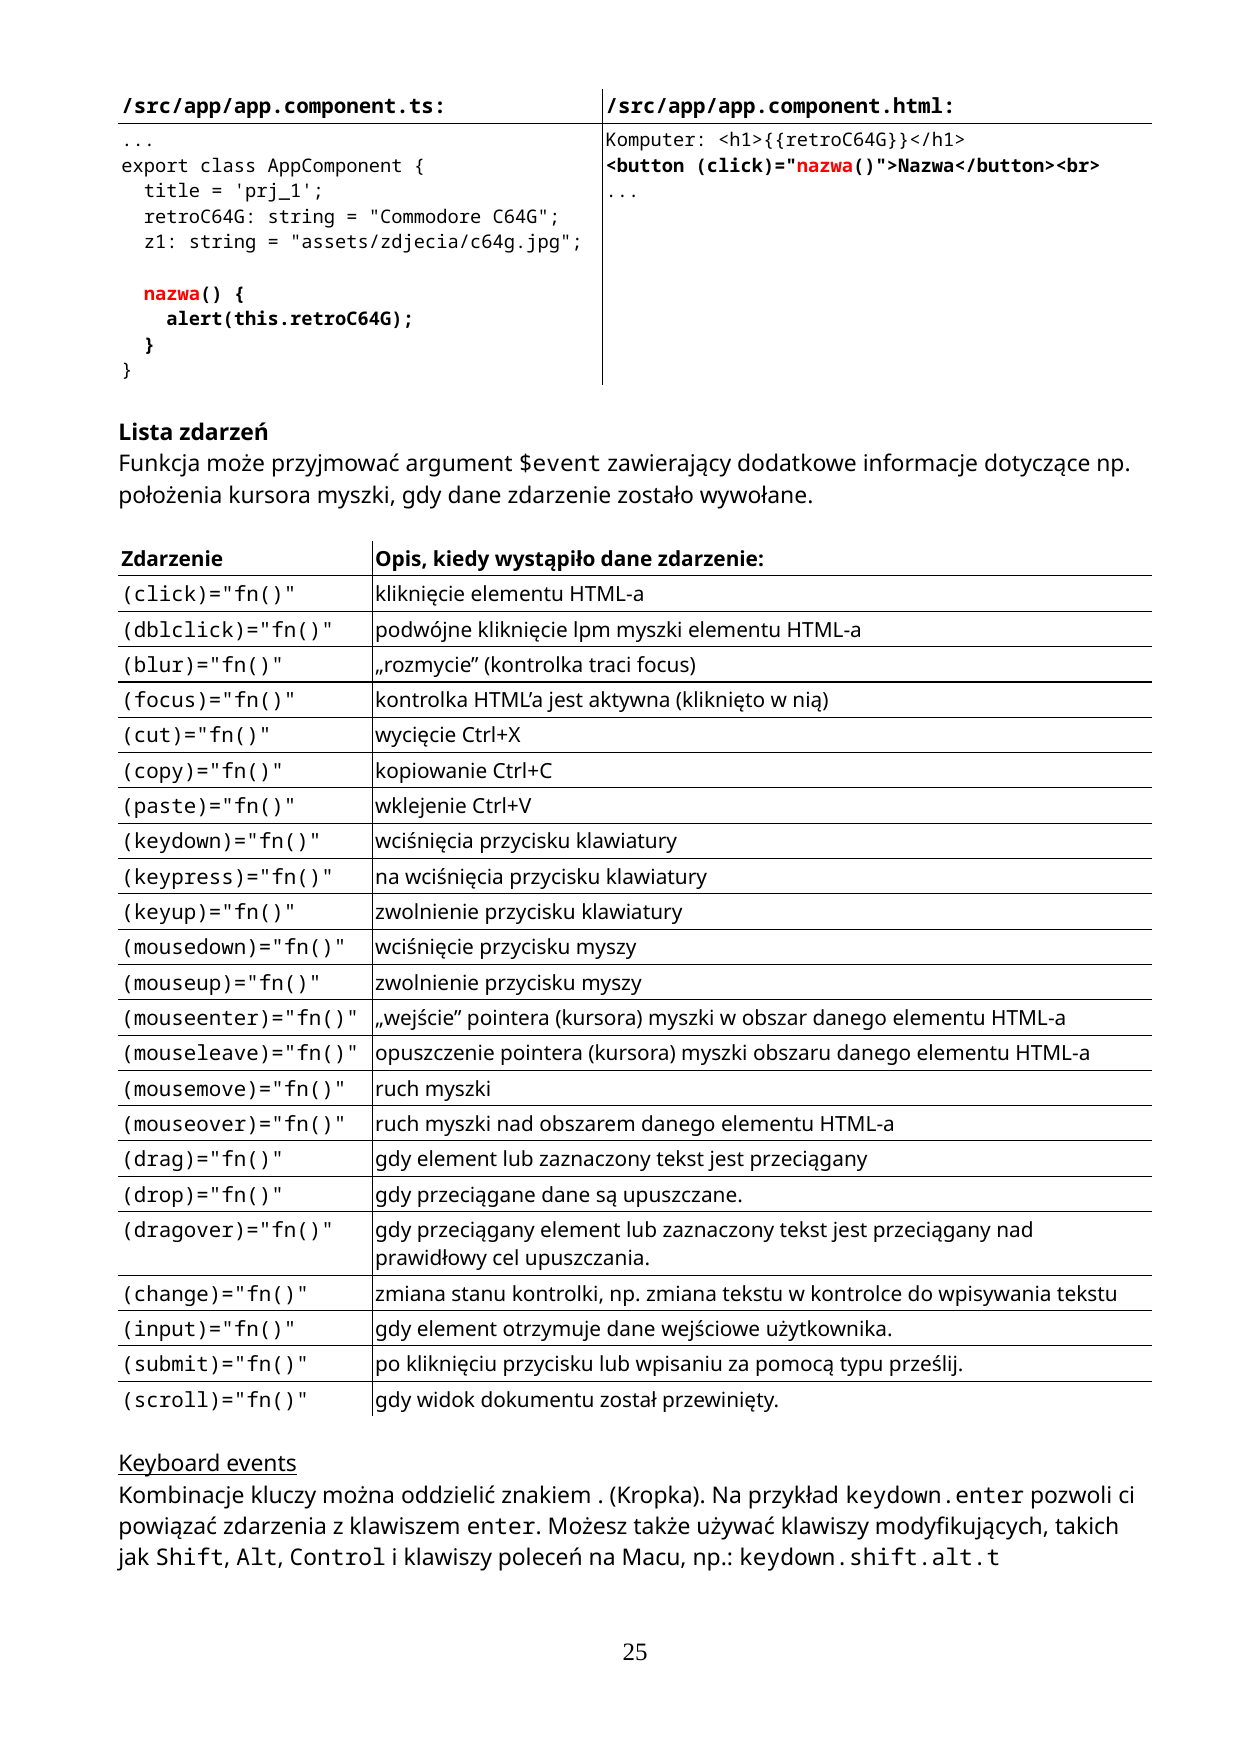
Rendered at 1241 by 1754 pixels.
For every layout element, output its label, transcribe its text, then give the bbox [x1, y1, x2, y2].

table_cell „rozmycie” (kontrolka traci focus) [373, 647, 1152, 681]
table_cell (mousedown)="fn()" [118, 930, 372, 964]
table_cell podwójne kliknięcie lpm myszki elementu HTML-a [373, 612, 1152, 646]
table_cell gdy element lub zaznaczony tekst jest przeciągany [373, 1141, 1152, 1176]
table_cell (dragover)="fn()" [118, 1212, 372, 1275]
table_cell (cut)="fn()" [118, 718, 372, 752]
table_cell „wejście” pointera (kursora) myszki w obszar danego elementu HTML-a [373, 1000, 1152, 1034]
table_cell (focus)="fn()" [118, 683, 372, 717]
table_cell zwolnienie przycisku myszy [373, 965, 1152, 999]
table_cell (paste)="fn()" [118, 788, 372, 823]
table_cell wklejenie Ctrl+V [373, 788, 1152, 823]
table_cell (click)="fn()" [118, 576, 372, 611]
table_header Opis, kiedy wystąpiło dane zdarzenie: [373, 541, 1152, 575]
table_cell gdy widok dokumentu został przewinięty. [373, 1382, 1152, 1416]
table_cell kliknięcie elementu HTML-a [373, 576, 1152, 611]
table_cell (mouseup)="fn()" [118, 965, 372, 999]
table_cell (change)="fn()" [118, 1276, 372, 1310]
table_header /src/app/app.component.html: [603, 89, 1152, 123]
table_cell (scroll)="fn()" [118, 1382, 372, 1416]
table_cell kontrolka HTML’a jest aktywna (kliknięto w nią) [373, 683, 1152, 717]
table_cell gdy przeciągany element lub zaznaczony tekst jest przeciągany nad prawidłowy cel upuszczania. [373, 1212, 1152, 1275]
table_cell (mouseover)="fn()" [118, 1106, 372, 1140]
table_cell (submit)="fn()" [118, 1346, 372, 1381]
table_cell (drag)="fn()" [118, 1141, 372, 1176]
text Keyboard events [118, 1447, 1152, 1478]
table_cell (mouseenter)="fn()" [118, 1000, 372, 1034]
table_cell (keypress)="fn()" [118, 859, 372, 893]
table_cell (dblclick)="fn()" [118, 612, 372, 646]
table_cell (drop)="fn()" [118, 1177, 372, 1211]
table_cell (mousemove)="fn()" [118, 1071, 372, 1105]
table_cell zmiana stanu kontrolki, np. zmiana tekstu w kontrolce do wpisywania tekstu [373, 1276, 1152, 1310]
table_cell (keydown)="fn()" [118, 824, 372, 858]
table_cell gdy element otrzymuje dane wejściowe użytkownika. [373, 1311, 1152, 1345]
table_header /src/app/app.component.ts: [118, 89, 602, 123]
table_cell po kliknięciu przycisku lub wpisaniu za pomocą typu prześlij. [373, 1346, 1152, 1381]
table_cell (mouseleave)="fn()" [118, 1036, 372, 1070]
table_cell wciśnięcie przycisku myszy [373, 930, 1152, 964]
table_cell gdy przeciągane dane są upuszczane. [373, 1177, 1152, 1211]
table_cell ruch myszki nad obszarem danego elementu HTML-a [373, 1106, 1152, 1140]
table_cell (copy)="fn()" [118, 753, 372, 787]
table_cell zwolnienie przycisku klawiatury [373, 894, 1152, 928]
table_header Zdarzenie [118, 541, 372, 575]
table_cell na wciśnięcia przycisku klawiatury [373, 859, 1152, 893]
table_cell (input)="fn()" [118, 1311, 372, 1345]
table_cell wciśnięcia przycisku klawiatury [373, 824, 1152, 858]
table_cell (blur)="fn()" [118, 647, 372, 681]
text Funkcja może przyjmować argument $event zawierający dodatkowe informacje dotyczące np. położenia kursora myszki, gdy dane zdarzenie zostało wywołane. [118, 447, 1152, 510]
table_cell Komputer: <h1>{{retroC64G}}</h1> <button (click)="nazwa()">Nazwa</button><br> ... [603, 124, 1152, 385]
text Lista zdarzeń [118, 416, 1152, 447]
text Kombinacje kluczy można oddzielić znakiem . (Kropka). Na przykład keydown.enter pozwoli ci powiązać zdarzenia z klawiszem enter. Możesz także używać klawiszy modyfikujących, takich jak Shift, Alt, Control i klawiszy poleceń na Macu, np.: keydown.shift.alt.t [118, 1478, 1152, 1572]
table_cell kopiowanie Ctrl+C [373, 753, 1152, 787]
table_cell ... export class AppComponent { title = 'prj_1'; retroC64G: string = "Commodore C64G"; z1: string = "assets/zdjecia/c64g.jpg"; nazwa() { alert(this.retroC64G); } } [118, 124, 602, 385]
table_cell wycięcie Ctrl+X [373, 718, 1152, 752]
table_cell opuszczenie pointera (kursora) myszki obszaru danego elementu HTML-a [373, 1036, 1152, 1070]
table_cell (keyup)="fn()" [118, 894, 372, 928]
table_cell ruch myszki [373, 1071, 1152, 1105]
